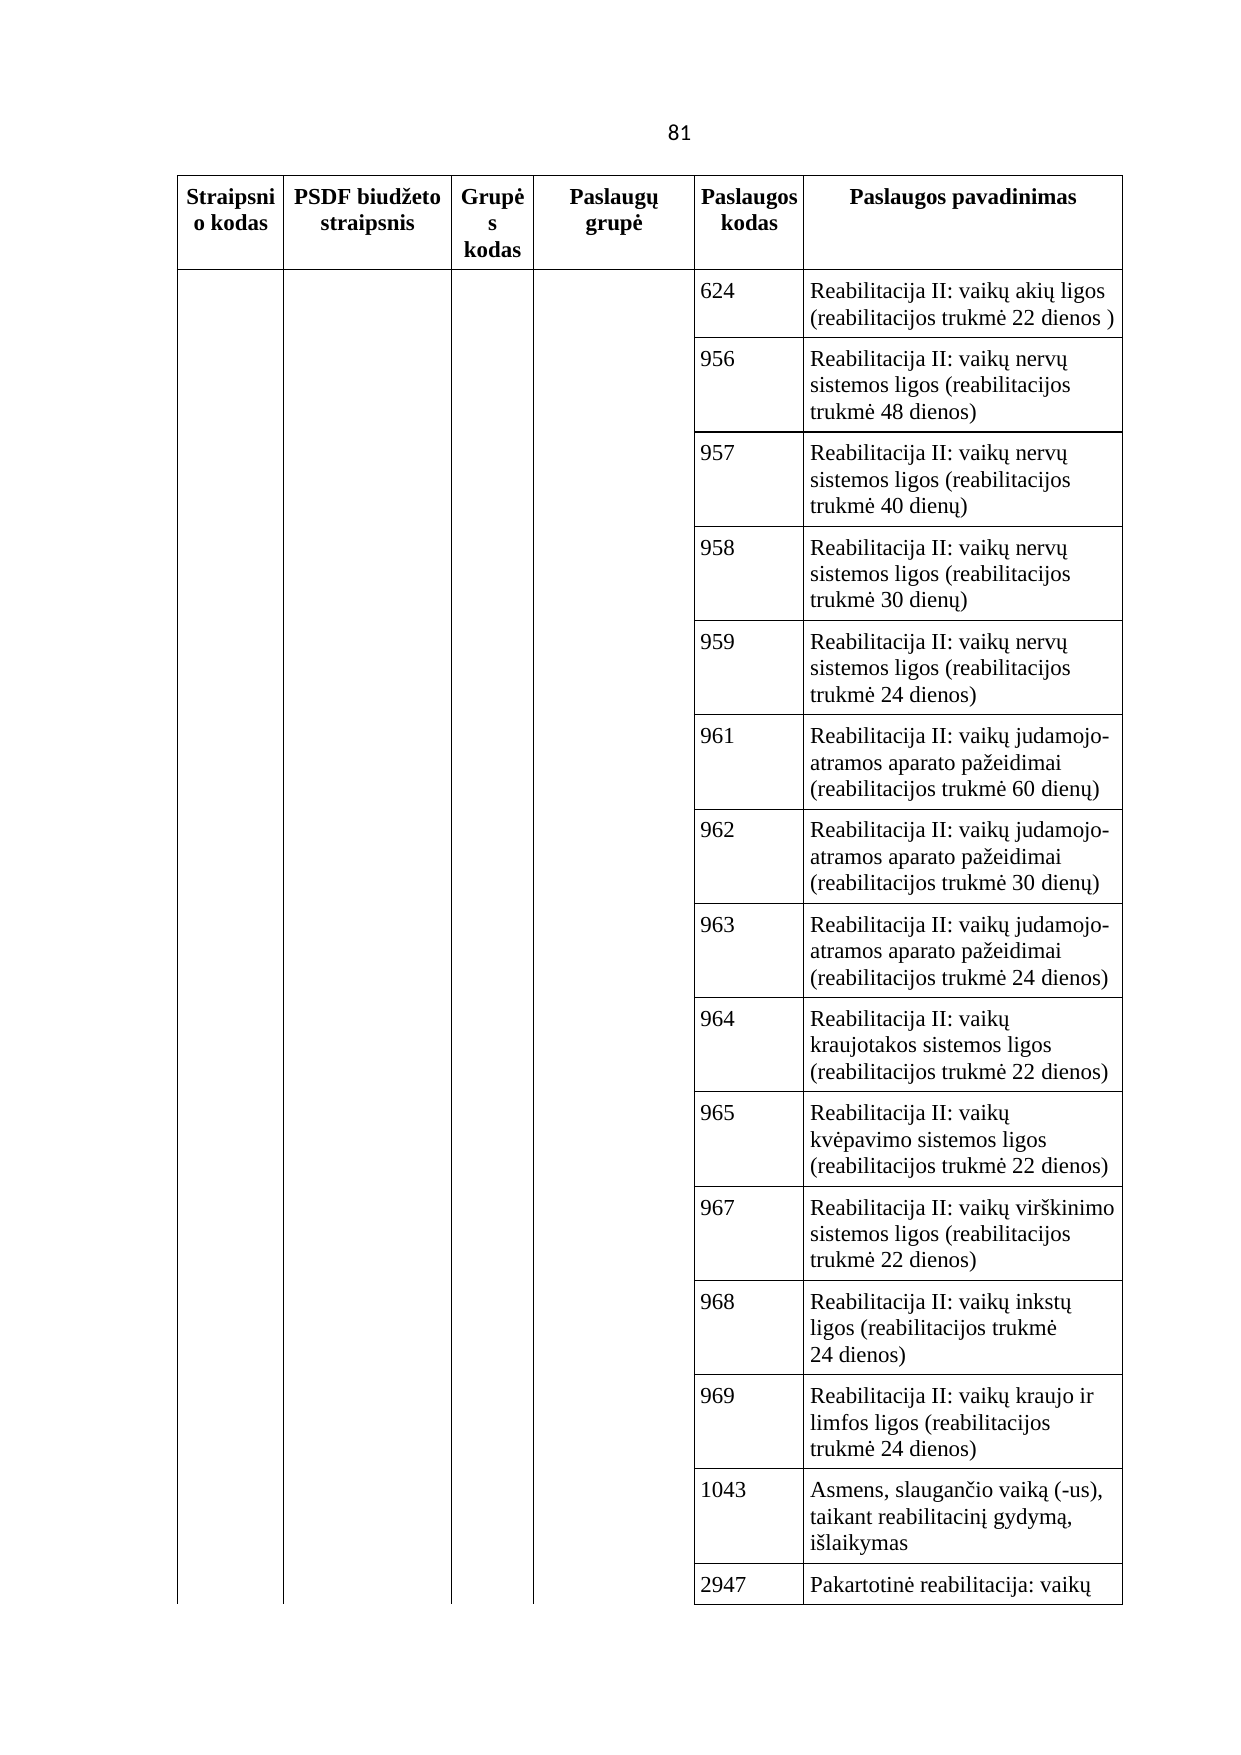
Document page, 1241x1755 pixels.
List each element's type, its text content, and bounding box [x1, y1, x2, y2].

table_cell Reabilitacija II: vaikų nervų sistemos ligos (reabilitacijos trukmė 40 dienų) [804, 433, 1122, 526]
table_cell 957 [695, 433, 803, 526]
table_cell Pakartotinė reabilitacija: vaikų [804, 1564, 1122, 1604]
table_cell [452, 1468, 533, 1563]
table_cell [284, 620, 451, 714]
table_cell [178, 1374, 283, 1468]
table_cell [534, 809, 694, 903]
table_cell [452, 620, 533, 714]
table_cell [452, 526, 533, 620]
table_cell Reabilitacija II: vaikų inkstų ligos (reabilitacijos trukmė 24 dienos) [804, 1281, 1122, 1374]
table_cell [178, 809, 283, 903]
table_cell 958 [695, 527, 803, 620]
table_cell [452, 1091, 533, 1186]
table_cell [534, 1186, 694, 1280]
table_cell 969 [695, 1375, 803, 1468]
table_header Grupės kodas [452, 176, 533, 269]
table_cell Reabilitacija II: vaikų judamojo-atramos aparato pažeidimai (reabilitacijos trukmė 24 dienos) [804, 904, 1122, 997]
table_cell [534, 1091, 694, 1186]
table_cell [534, 903, 694, 997]
table_cell [452, 1563, 533, 1604]
table_cell [534, 270, 694, 337]
table_cell [284, 431, 451, 526]
table_header PSDF biudžeto straipsnis [284, 176, 451, 269]
table_cell [178, 431, 283, 526]
table_cell [534, 431, 694, 526]
table_cell [452, 809, 533, 903]
table_cell 962 [695, 810, 803, 903]
table_cell [284, 1563, 451, 1604]
table_cell [452, 997, 533, 1091]
table_cell Reabilitacija II: vaikų nervų sistemos ligos (reabilitacijos trukmė 24 dienos) [804, 621, 1122, 714]
table_cell 959 [695, 621, 803, 714]
table_cell [284, 1280, 451, 1374]
table_cell [284, 1186, 451, 1280]
table_cell 624 [695, 270, 803, 337]
table_cell [178, 337, 283, 431]
table_cell [452, 337, 533, 431]
table_cell 2947 [695, 1564, 803, 1604]
table_cell 963 [695, 904, 803, 997]
table_cell [178, 526, 283, 620]
table_cell Reabilitacija II: vaikų nervų sistemos ligos (reabilitacijos trukmė 30 dienų) [804, 527, 1122, 620]
table_cell [452, 903, 533, 997]
table_cell [534, 1563, 694, 1604]
table_cell [178, 903, 283, 997]
table_cell [284, 714, 451, 808]
table_cell [284, 526, 451, 620]
table_cell [284, 270, 451, 337]
table_cell Reabilitacija II: vaikų kraujotakos sistemos ligos (reabilitacijos trukmė 22 dienos) [804, 998, 1122, 1091]
table_cell 967 [695, 1187, 803, 1280]
table_cell [178, 1280, 283, 1374]
table_cell 956 [695, 338, 803, 431]
table_cell [452, 714, 533, 808]
table_cell [284, 337, 451, 431]
table_cell 968 [695, 1281, 803, 1374]
table_header Paslaugos pavadinimas [804, 176, 1122, 269]
table_cell [534, 1374, 694, 1468]
table_cell [452, 1374, 533, 1468]
table_cell Reabilitacija II: vaikų nervų sistemos ligos (reabilitacijos trukmė 48 dienos) [804, 338, 1122, 431]
table_cell [284, 1091, 451, 1186]
table_cell Reabilitacija II: vaikų virškinimo sistemos ligos (reabilitacijos trukmė 22 dienos) [804, 1187, 1122, 1280]
table_cell [178, 997, 283, 1091]
table_cell Reabilitacija II: vaikų judamojo-atramos aparato pažeidimai (reabilitacijos trukmė 30 dienų) [804, 810, 1122, 903]
table_cell 961 [695, 715, 803, 808]
table_cell Reabilitacija II: vaikų judamojo-atramos aparato pažeidimai (reabilitacijos trukmė 60 dienų) [804, 715, 1122, 808]
table_cell [284, 903, 451, 997]
table_header Paslaugos kodas [695, 176, 803, 269]
table_cell [534, 1468, 694, 1563]
table_cell 1043 [695, 1469, 803, 1563]
table_cell Reabilitacija II: vaikų kraujo ir limfos ligos (reabilitacijos trukmė 24 dienos) [804, 1375, 1122, 1468]
table_cell [178, 270, 283, 337]
table_cell [284, 1468, 451, 1563]
table_cell [534, 1280, 694, 1374]
table_cell [534, 337, 694, 431]
table_cell [178, 620, 283, 714]
table_cell [452, 431, 533, 526]
table_cell [178, 1468, 283, 1563]
table_cell [178, 1091, 283, 1186]
table_header Straipsnio kodas [178, 176, 283, 269]
table_cell [534, 620, 694, 714]
table_cell [534, 526, 694, 620]
table_header Paslaugų grupė [534, 176, 694, 269]
table_cell [452, 270, 533, 337]
table_cell 965 [695, 1092, 803, 1186]
table_cell [452, 1280, 533, 1374]
table_cell [534, 714, 694, 808]
table_cell [178, 1563, 283, 1604]
table_cell [178, 1186, 283, 1280]
table_cell [178, 714, 283, 808]
table_cell Asmens, slaugančio vaiką (-us), taikant reabilitacinį gydymą, išlaikymas [804, 1469, 1122, 1563]
table_cell 964 [695, 998, 803, 1091]
table_cell [452, 1186, 533, 1280]
table_cell Reabilitacija II: vaikų akių ligos (reabilitacijos trukmė 22 dienos ) [804, 270, 1122, 337]
table_cell [284, 809, 451, 903]
table_cell Reabilitacija II: vaikų kvėpavimo sistemos ligos (reabilitacijos trukmė 22 dienos) [804, 1092, 1122, 1186]
table_cell [284, 1374, 451, 1468]
table_cell [534, 997, 694, 1091]
table_cell [284, 997, 451, 1091]
